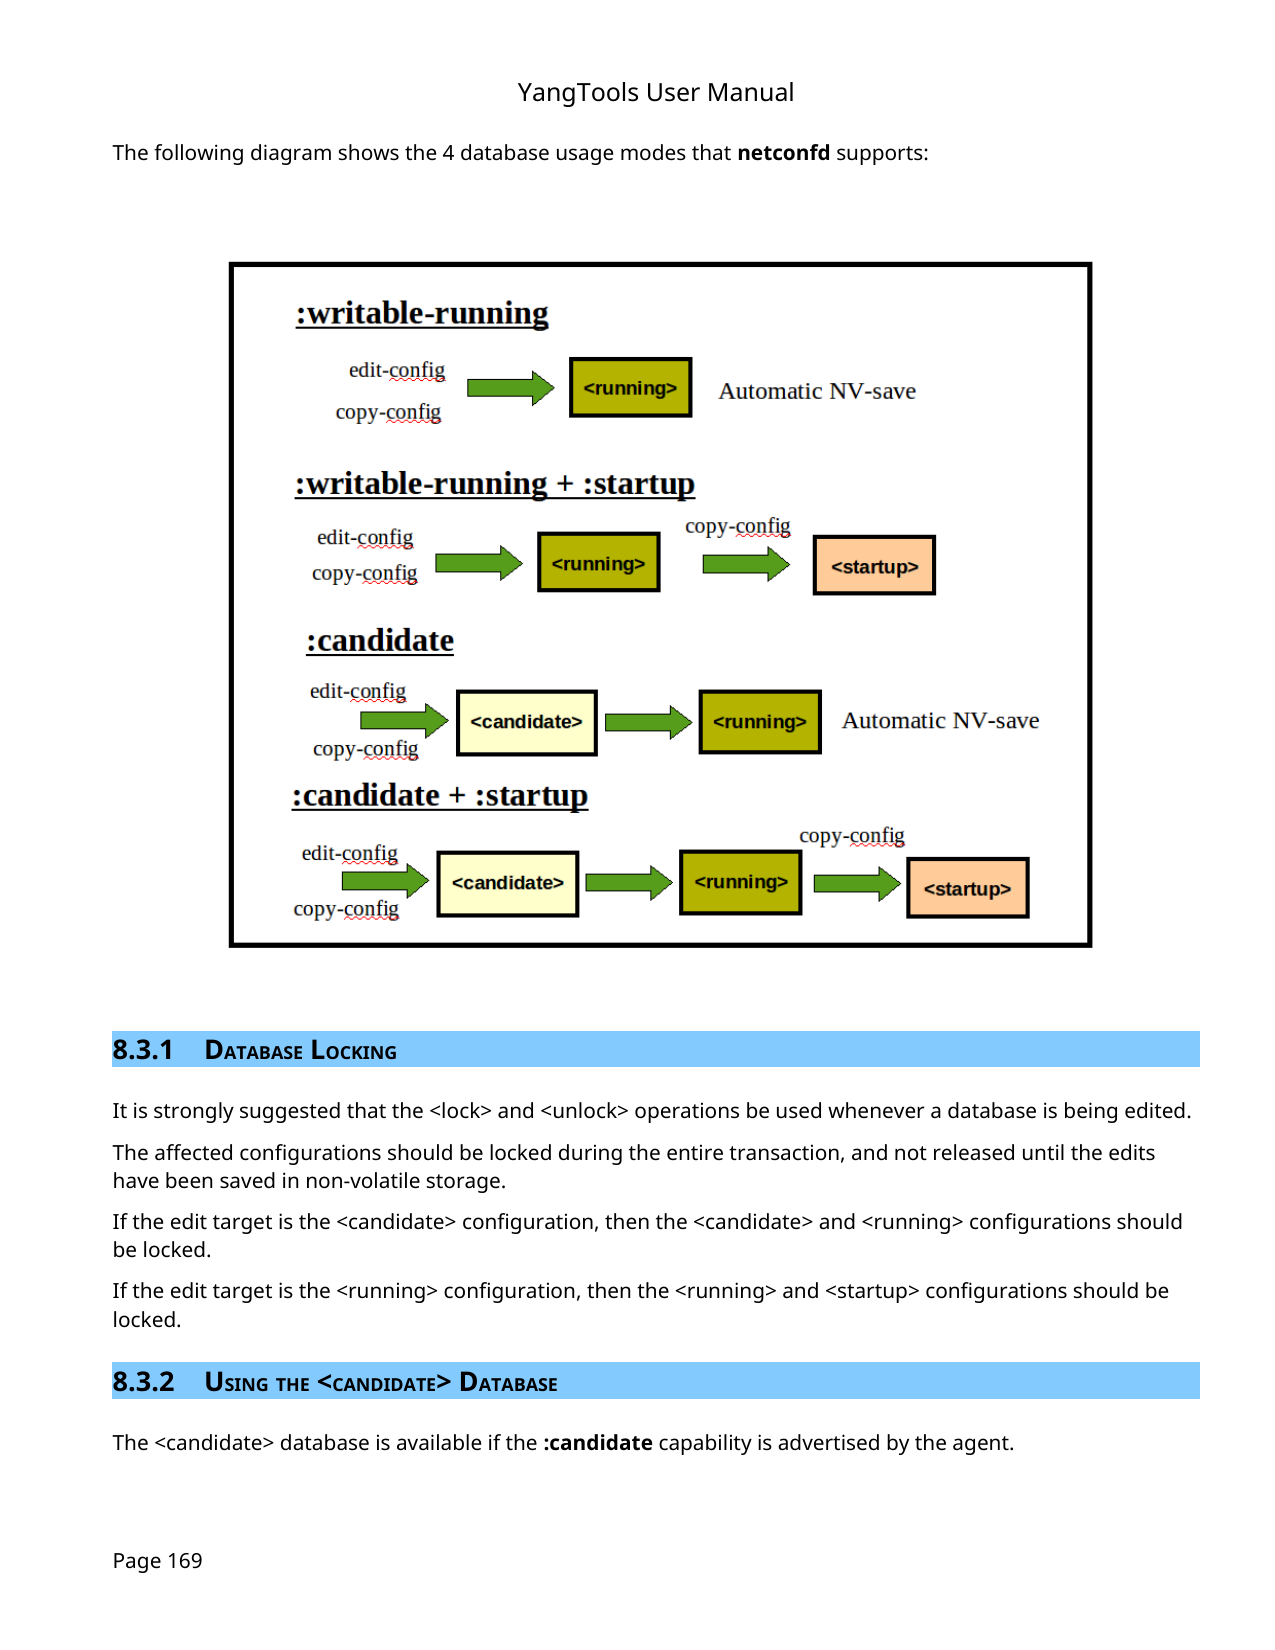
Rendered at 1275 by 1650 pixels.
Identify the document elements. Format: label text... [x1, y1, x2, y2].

text The following diagram shows the 4 database usage modes that netconfd supports: [112, 138, 1200, 167]
subtitle Database Locking [112, 1031, 1200, 1067]
text The affected configurations should be locked during the entire transaction, and not released until the edits have been saved in non-volatile storage. [112, 1138, 1200, 1194]
text If the edit target is the <candidate> configuration, then the <candidate> and <running> configurations should be locked. [112, 1207, 1200, 1264]
picture [163, 220, 1150, 973]
text It is strongly suggested that the <lock> and <unlock> operations be used whenever a database is being edited. [112, 1097, 1200, 1125]
subtitle Using the <candidate> Database [112, 1362, 1200, 1399]
text If the edit target is the <running> configuration, then the <running> and <startup> configurations should be locked. [112, 1276, 1200, 1333]
text The <candidate> database is available if the :candidate capability is advertised by the agent. [112, 1428, 1200, 1457]
